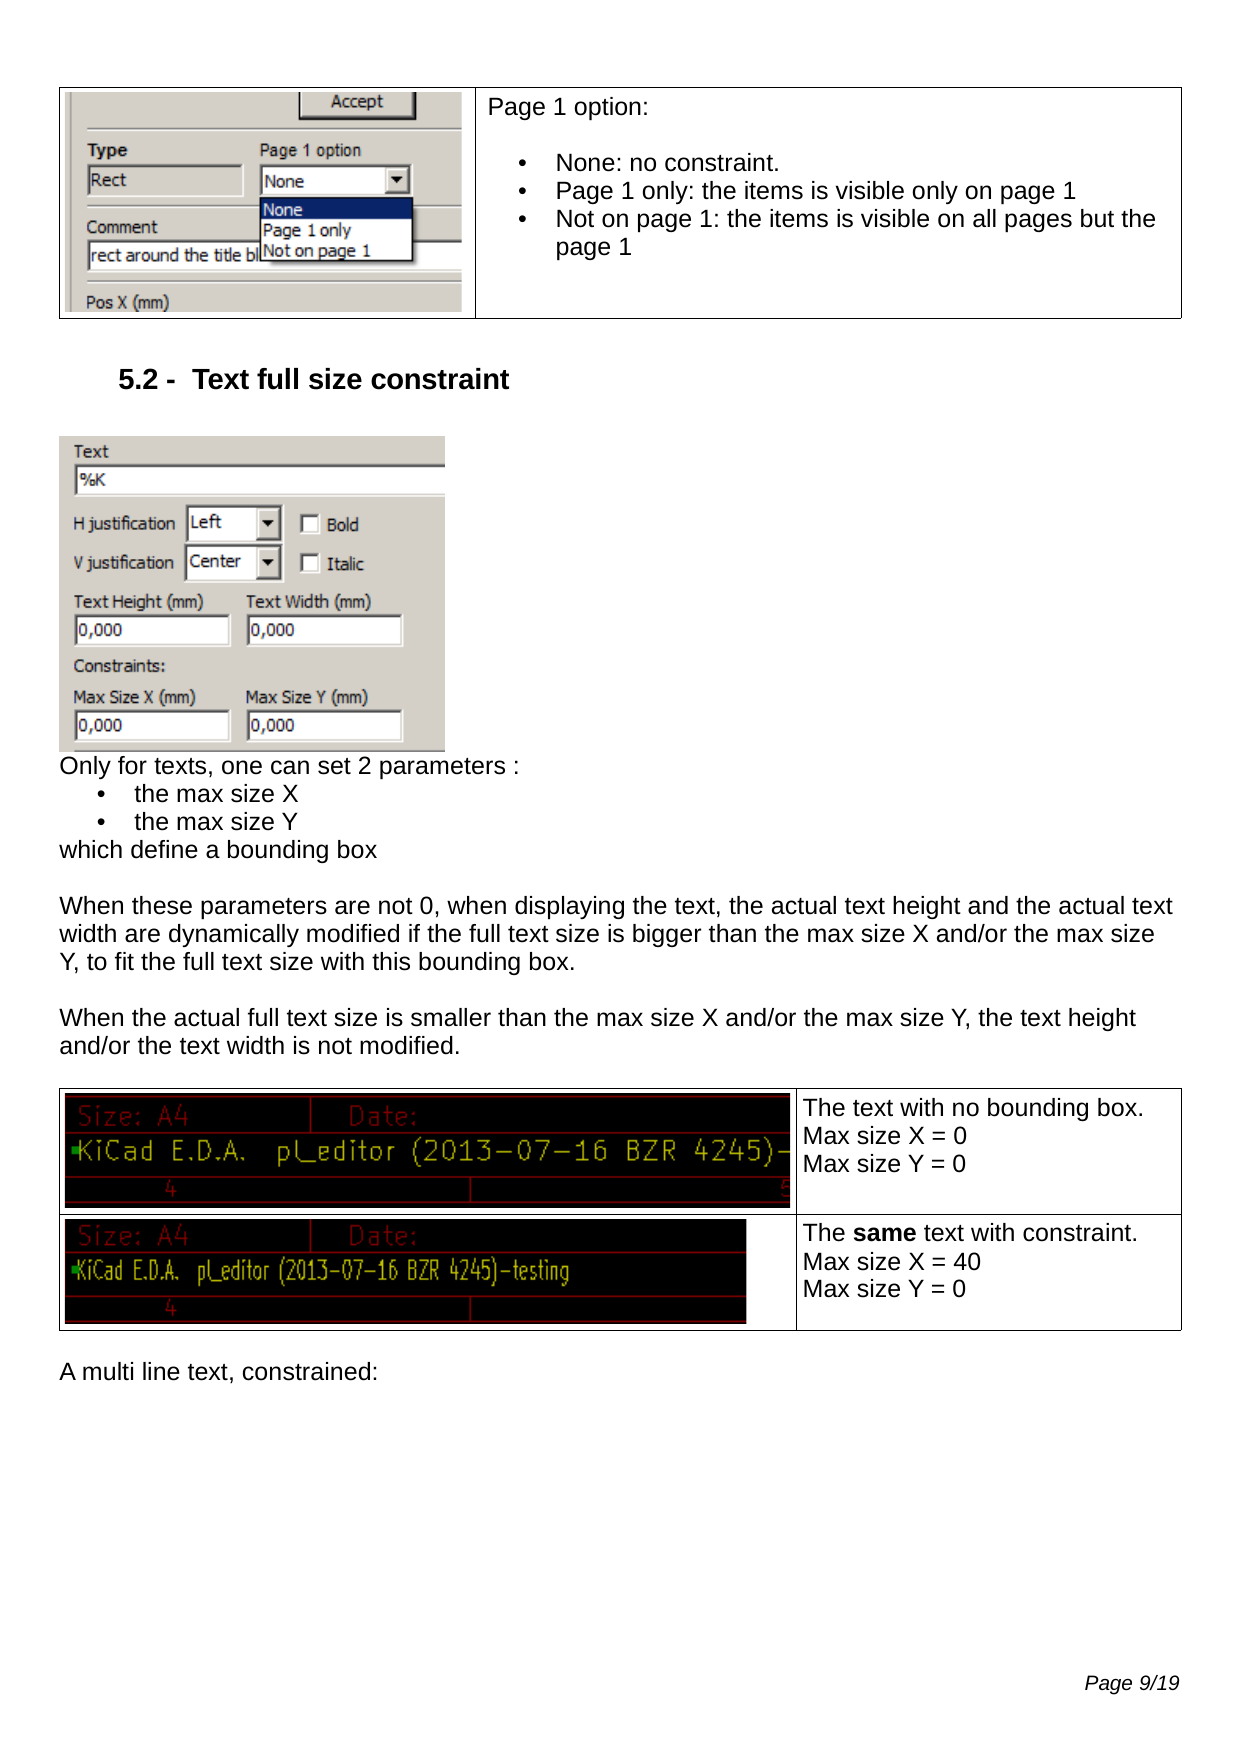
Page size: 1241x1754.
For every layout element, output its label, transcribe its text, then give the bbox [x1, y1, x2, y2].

table_header [60, 1089, 796, 1213]
picture [59, 436, 445, 752]
text Only for texts, one can set 2 parameters : [59, 752, 1181, 780]
subtitle Text full size constraint [118, 363, 1181, 396]
picture [64, 1219, 747, 1324]
picture [64, 92, 462, 312]
text When these parameters are not 0, when displaying the text, the actual text height and the actual text width are dynamically modified if the full text size is bigger than the max size X and/or the max size Y, to fit the full text size with this bounding box. [59, 892, 1181, 976]
list the max size X [97, 780, 1181, 808]
table_cell [60, 1215, 796, 1329]
text A multi line text, constrained: [59, 1358, 1181, 1386]
table_header [60, 88, 475, 317]
text When the actual full text size is smaller than the max size X and/or the max size Y, the text height and/or the text width is not modified. [59, 1004, 1181, 1060]
picture [64, 1093, 791, 1208]
table_header The text with no bounding box. Max size X = 0 Max size Y = 0 [797, 1089, 1181, 1213]
list the max size Y [97, 808, 1181, 836]
table_header Page 1 option: None: no constraint. Page 1 only: the items is visible only on page 1 Not on page 1: the items is visible on all pages but the page 1 [476, 88, 1181, 317]
text which define a bounding box [59, 836, 1181, 864]
table_cell The same text with constraint. Max size X = 40 Max size Y = 0 [797, 1215, 1181, 1329]
